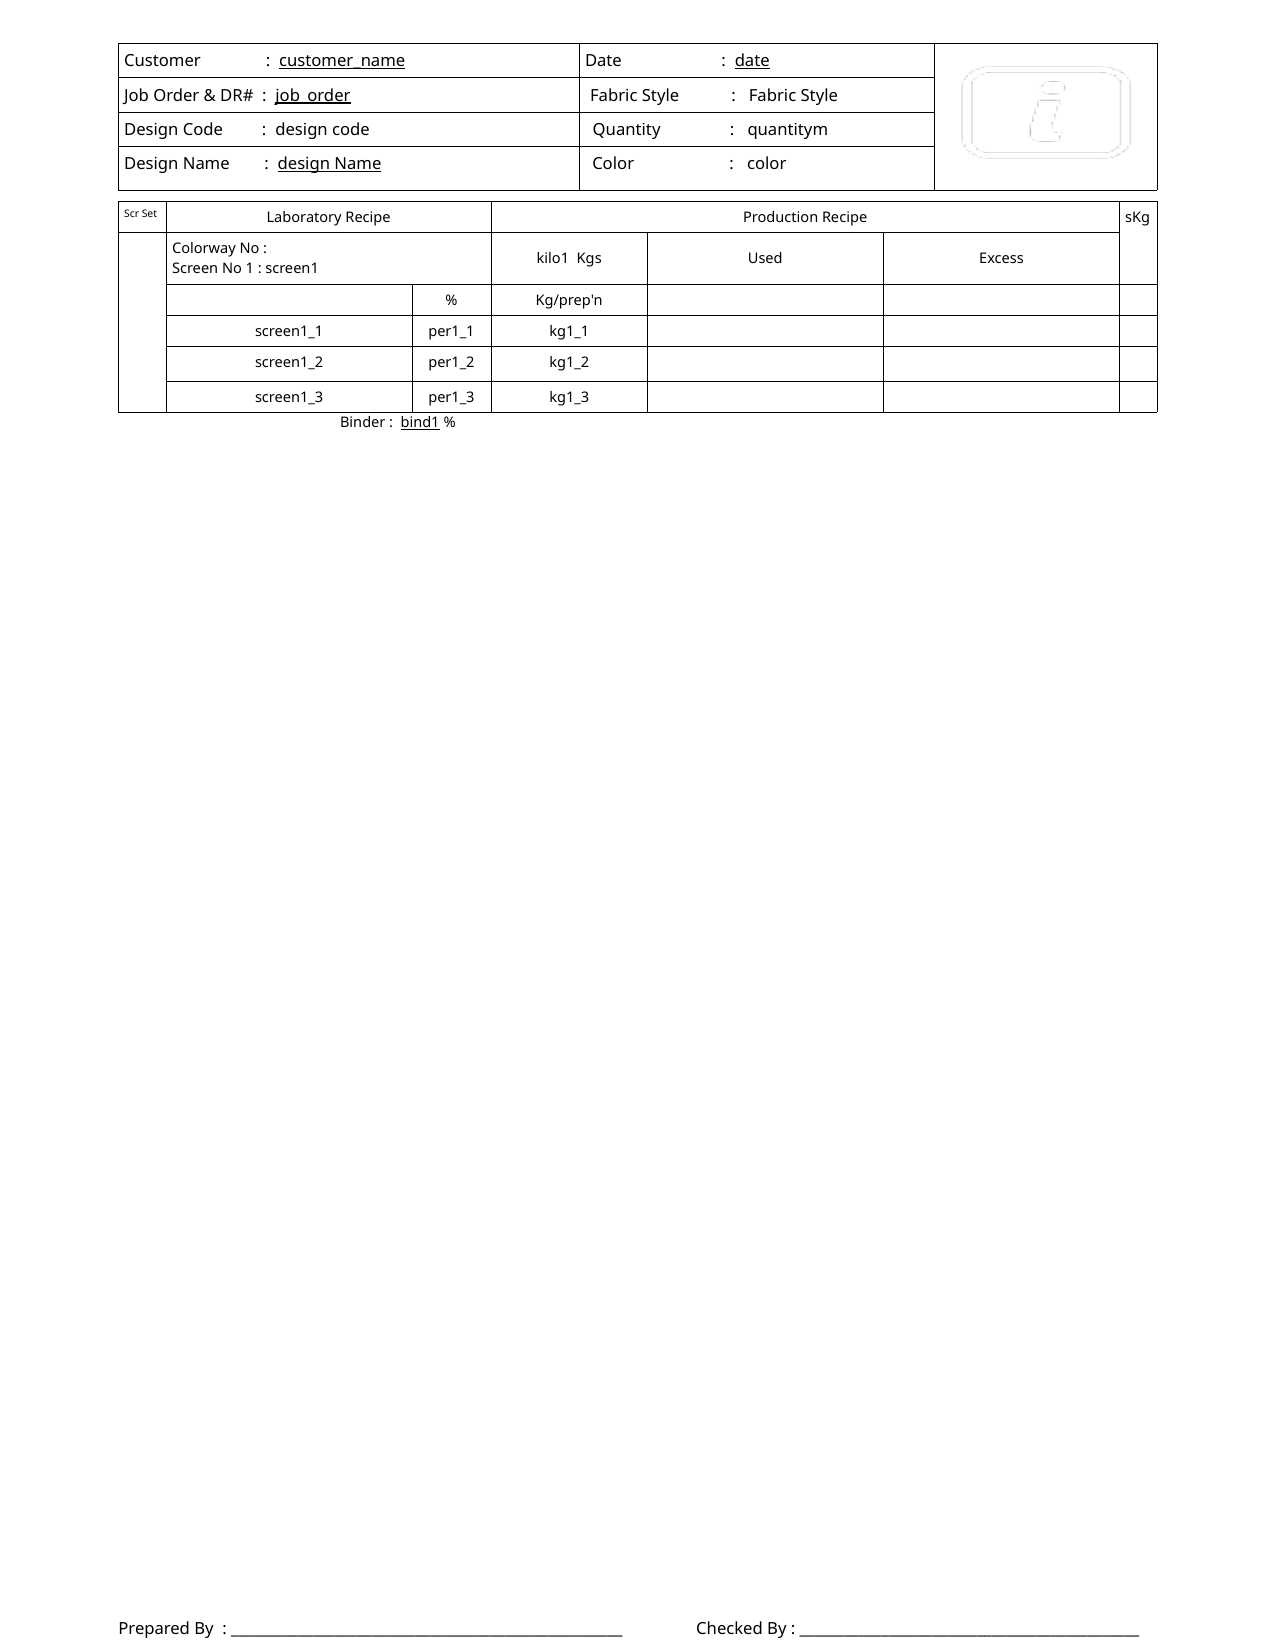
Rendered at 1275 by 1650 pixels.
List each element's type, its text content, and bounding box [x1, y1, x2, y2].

table_cell [167, 285, 412, 315]
table_cell kilo1 Kgs [492, 233, 647, 283]
table_cell [884, 347, 1119, 381]
table_header Production Recipe [492, 202, 1119, 232]
table_cell kg1_3 [492, 382, 647, 412]
table_cell [119, 233, 166, 412]
table_header Customer : customer_name [119, 44, 579, 77]
table_header sKg [1120, 202, 1157, 283]
table_cell kg1_2 [492, 347, 647, 381]
table_cell [648, 382, 883, 412]
table_cell [884, 285, 1119, 315]
table_cell Fabric Style : Fabric Style [580, 78, 934, 112]
table_cell screen1_1 [167, 316, 412, 346]
table_cell per1_3 [413, 382, 491, 412]
table_cell screen1_3 [167, 382, 412, 412]
table_cell Job Order & DR# : job_order [119, 78, 579, 112]
table_cell Used [648, 233, 883, 283]
table_cell % [413, 285, 491, 315]
table_cell [648, 285, 883, 315]
table_cell [1120, 316, 1157, 346]
table_cell Design Code : design code [119, 113, 579, 146]
table_cell Kg/prep'n [492, 285, 647, 315]
table_cell [884, 382, 1119, 412]
table_cell Quantity : quantitym [580, 113, 934, 146]
table_cell Colorway No : Screen No 1 : screen1 [167, 233, 491, 283]
table_cell [1120, 285, 1157, 315]
table_cell [884, 316, 1119, 346]
table_header Laboratory Recipe [167, 202, 491, 232]
table_cell per1_2 [413, 347, 491, 381]
table_cell screen1_2 [167, 347, 412, 381]
table_cell per1_1 [413, 316, 491, 346]
table_cell [648, 316, 883, 346]
table_cell [1120, 347, 1157, 381]
picture [941, 48, 1148, 179]
table_cell kg1_1 [492, 316, 647, 346]
table_cell [1120, 382, 1157, 412]
table_cell [648, 347, 883, 381]
table_header Date : date [580, 44, 934, 77]
table_cell Excess [884, 233, 1119, 283]
table_cell Design Name : design Name [119, 147, 579, 190]
text Binder : bind1 % [118, 413, 1157, 432]
table_header Scr Set [119, 202, 166, 232]
table_cell Color : color [580, 147, 934, 190]
table_header [935, 44, 1157, 190]
